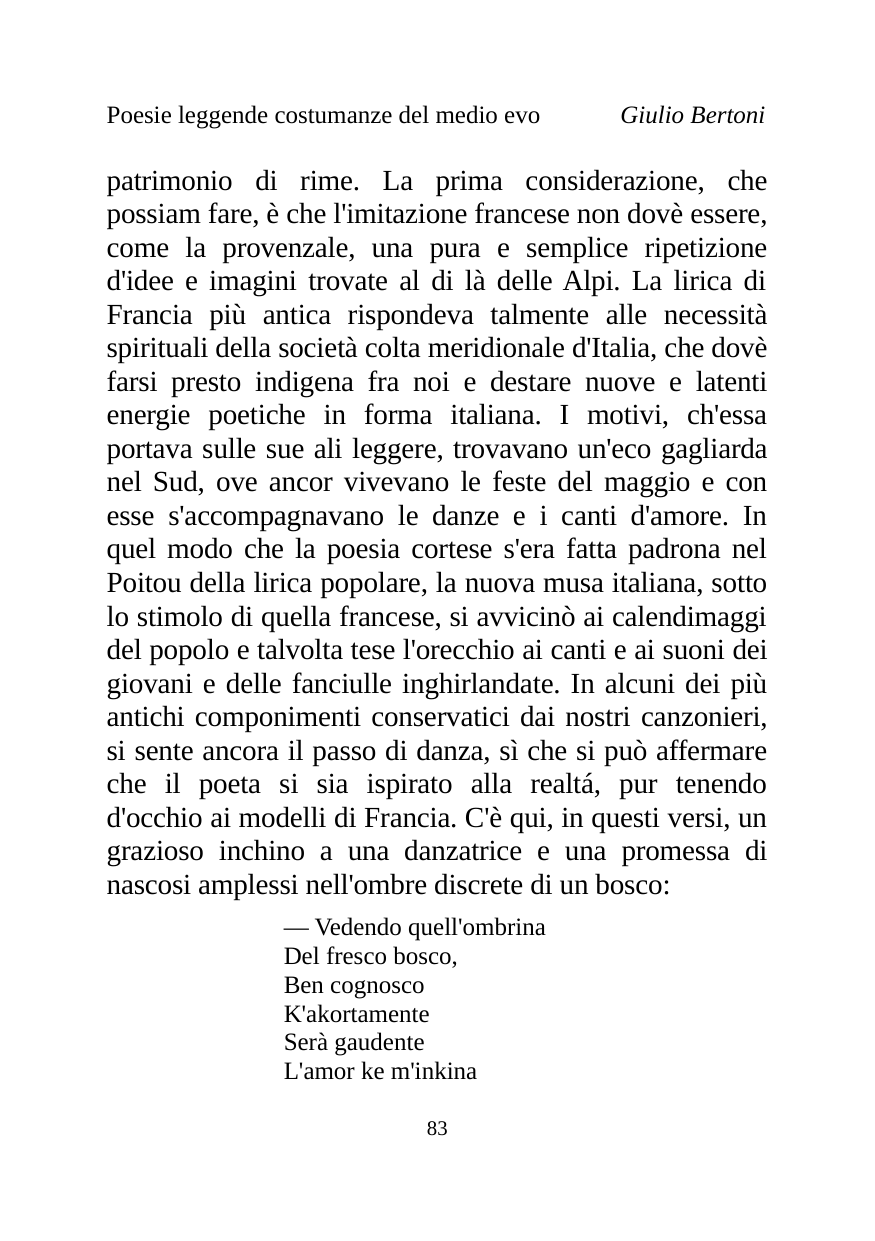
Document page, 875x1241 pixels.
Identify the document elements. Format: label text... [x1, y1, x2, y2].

text patrimonio di rime. La prima considerazione, che possiam fare, è che l'imitazione francese non dovè essere, come la provenzale, una pura e semplice ripetizione d'idee e imagini trovate al di là delle Alpi. La lirica di Francia più antica rispondeva talmente alle necessità spirituali della società colta meridionale d'Italia, che dovè farsi presto indigena fra noi e destare nuove e latenti energie poetiche in forma italiana. I motivi, ch'essa portava sulle sue ali leggere, trovavano un'eco gagliarda nel Sud, ove ancor vivevano le feste del maggio e con esse s'accompagnavano le danze e i canti d'amore. In quel modo che la poesia cortese s'era fatta padrona nel Poitou della lirica popolare, la nuova musa italiana, sotto lo stimolo di quella francese, si avvicinò ai calendimaggi del popolo e talvolta tese l'orecchio ai canti e ai suoni dei giovani e delle fanciulle inghirlandate. In alcuni dei più antichi componimenti conservatici dai nostri canzonieri, si sente ancora il passo di danza, sì che si può affermare che il poeta si sia ispirato alla realtá, pur tenendo d'occhio ai modelli di Francia. C'è qui, in questi versi, un grazioso inchino a una danzatrice e una promessa di nascosi amplessi nell'ombre discrete di un bosco: [106, 163, 768, 901]
text — Vedendo quell'ombrina Del fresco bosco, Ben cognosco K'akortamente Serà gaudente L'amor ke m'inkina [283, 912, 768, 1085]
